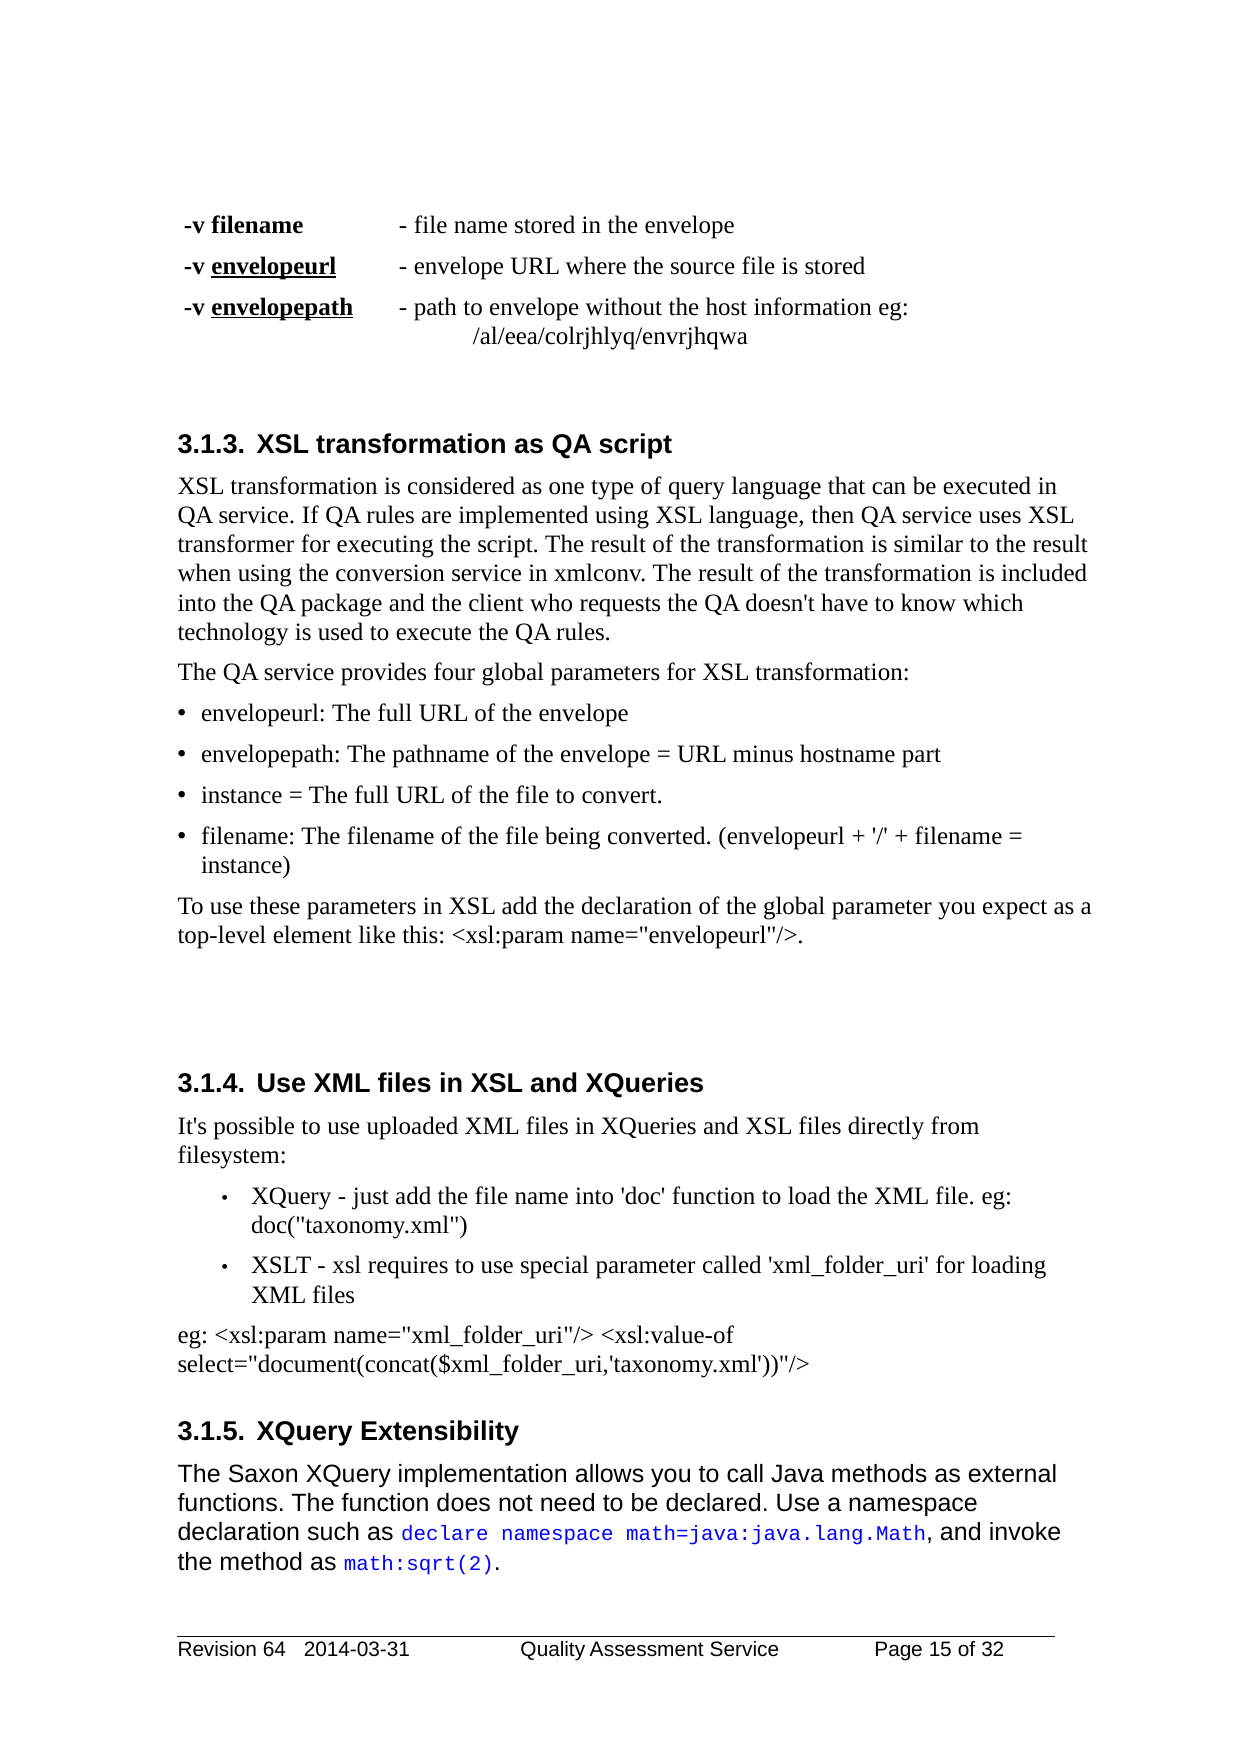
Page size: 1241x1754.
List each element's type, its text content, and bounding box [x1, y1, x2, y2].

list envelopepath: The pathname of the envelope = URL minus hostname part [177, 739, 1092, 768]
text -v envelopeurl - envelope URL where the source file is stored [177, 251, 1092, 280]
subtitle Use XML files in XSL and XQueries [177, 1067, 1092, 1098]
text The QA service provides four global parameters for XSL transformation: [177, 657, 1092, 686]
list envelopeurl: The full URL of the envelope [177, 698, 1092, 727]
subtitle XQuery Extensibility [177, 1415, 1092, 1446]
text The Saxon XQuery implementation allows you to call Java methods as external functions. The function does not need to be declared. Use a namespace declaration such as declare namespace math=java:java.lang.Math, and invoke the method as math:sqrt(2). [177, 1459, 1092, 1577]
subtitle XSL transformation as QA script [177, 428, 1092, 459]
text It's possible to use uploaded XML files in XQueries and XSL files directly from filesystem: [177, 1111, 1092, 1169]
list filename: The filename of the file being converted. (envelopeurl + '/' + filename = instance) [177, 821, 1092, 879]
text To use these parameters in XSL add the declaration of the global parameter you expect as a top-level element like this: <xsl:param name="envelopeurl"/>. [177, 891, 1092, 949]
list XSLT - xsl requires to use special parameter called 'xml_folder_uri' for loading XML files [221, 1250, 1092, 1308]
text -v envelopepath - path to envelope without the host information eg: /al/eea/colrjhlyq/envrjhqwa [177, 292, 1092, 350]
list instance = The full URL of the file to convert. [177, 780, 1092, 809]
list XQuery - just add the file name into 'doc' function to load the XML file. eg: doc("taxonomy.xml") [221, 1181, 1092, 1239]
text -v filename - file name stored in the envelope [177, 210, 1092, 239]
text XSL transformation is considered as one type of query language that can be executed in QA service. If QA rules are implemented using XSL language, then QA service uses XSL transformer for executing the script. The result of the transformation is similar to the result when using the conversion service in xmlconv. The result of the transformation is included into the QA package and the client who requests the QA doesn't have to know which technology is used to execute the QA rules. [177, 471, 1092, 646]
text eg: <xsl:param name="xml_folder_uri"/> <xsl:value-of select="document(concat($xml_folder_uri,'taxonomy.xml'))"/> [177, 1320, 1092, 1378]
